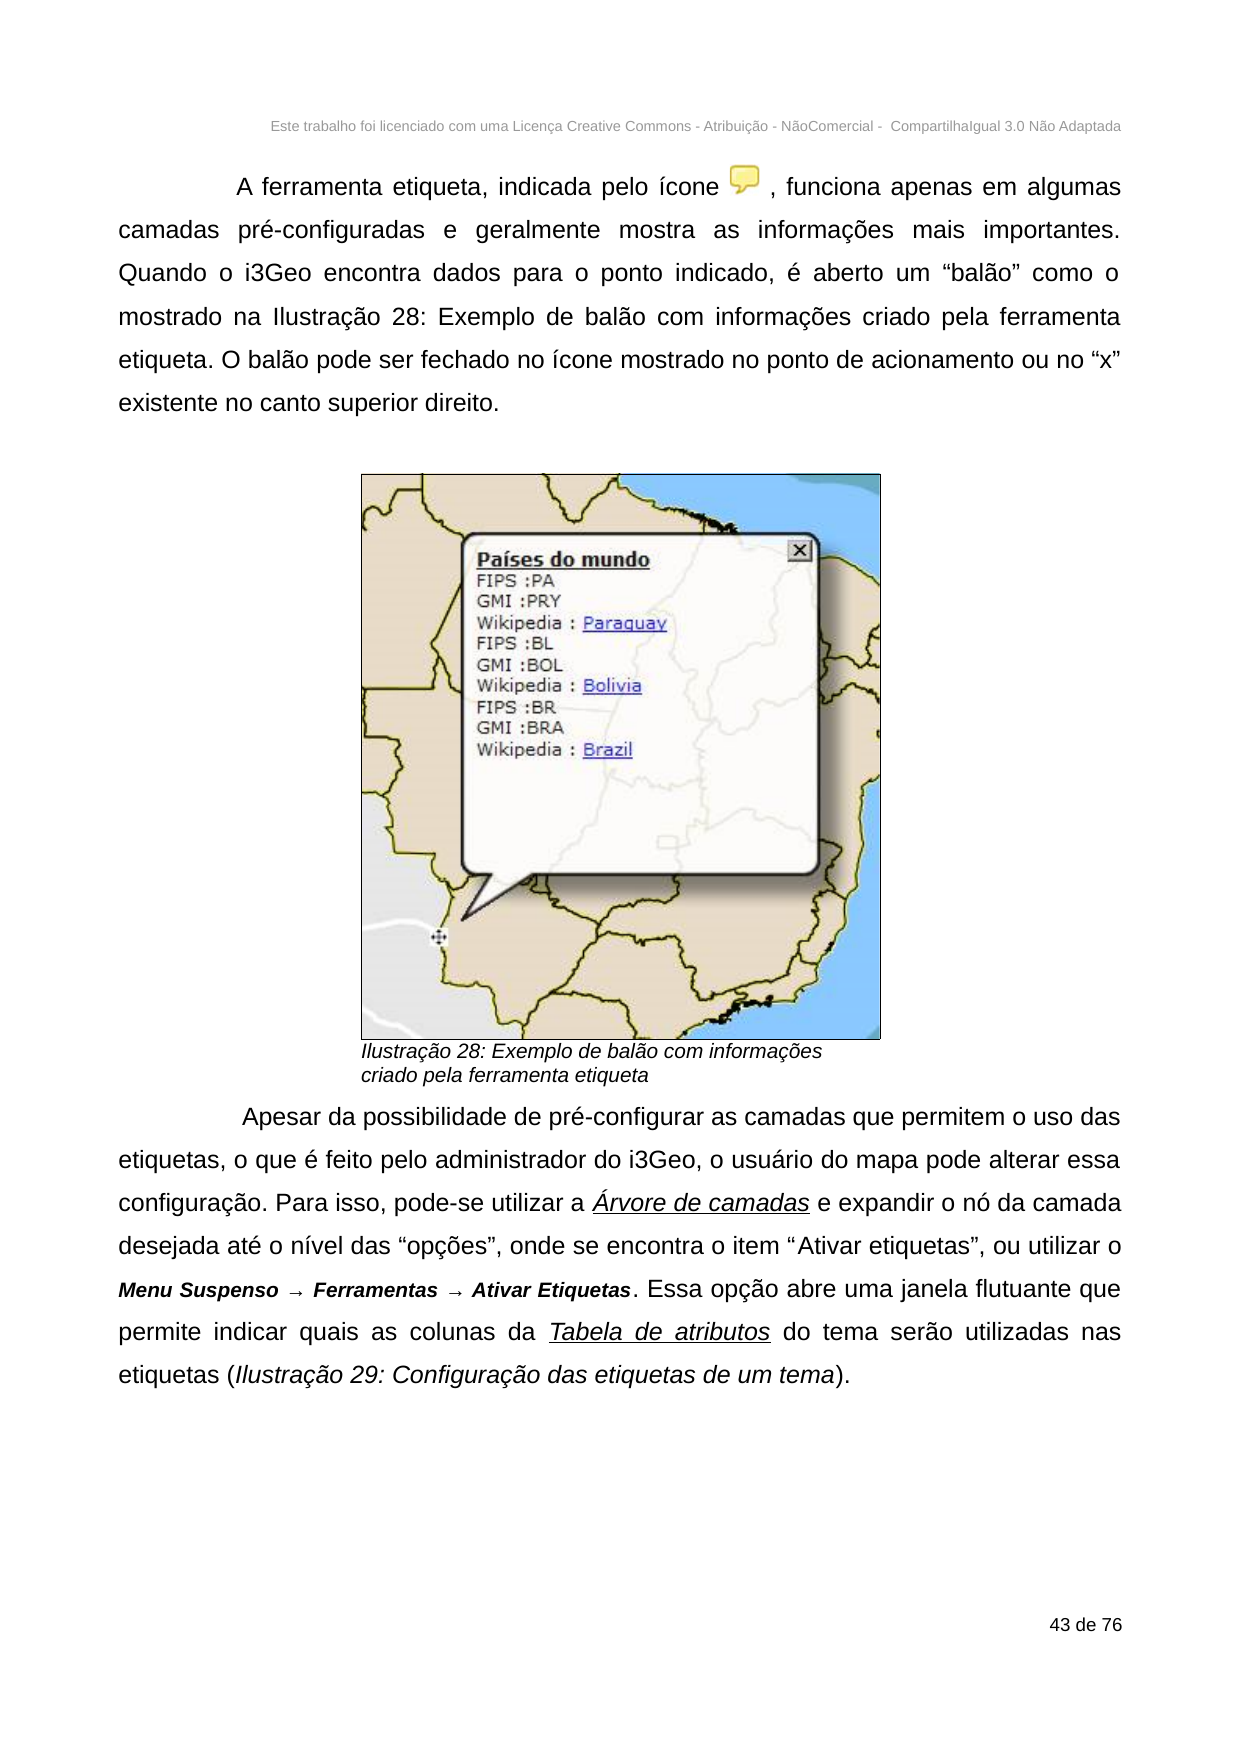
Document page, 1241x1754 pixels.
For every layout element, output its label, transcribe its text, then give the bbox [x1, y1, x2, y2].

text Apesar da possibilidade de pré-configurar as camadas que permitem o uso das etiquetas, o que é feito pelo administrador do i3Geo, o usuário do mapa pode alterar essa configuração. Para isso, pode-se utilizar a Árvore de camadas e expandir o nó da camada desejada até o nível das “opções”, onde se encontra o item “Ativar etiquetas”, ou utilizar o Menu suspenso → Ferramentas → Ativar etiquetas. Essa opção abre uma janela flutuante que permite indicar quais as colunas da Tabela de atributos do tema serão utilizadas nas etiquetas (Ilustração 29: Configuração das etiquetas de um tema). [118, 461, 1122, 1389]
text A ferramenta etiqueta, indicada pelo ícone , funciona apenas em algumas camadas pré-configuradas e geralmente mostra as informações mais importantes. Quando o i3Geo encontra dados para o ponto indicado, é aberto um “balão” como o mostrado na Ilustração 28: Exemplo de balão com informações criado pela ferramenta etiqueta. O balão pode ser fechado no ícone mostrado no ponto de acionamento ou no “x” existente no canto superior direito. [118, 164, 1122, 417]
text Ilustração 28: Exemplo de balão com informações criado pela ferramenta etiqueta [361, 1040, 879, 1087]
picture [362, 475, 880, 1039]
picture [729, 164, 760, 196]
